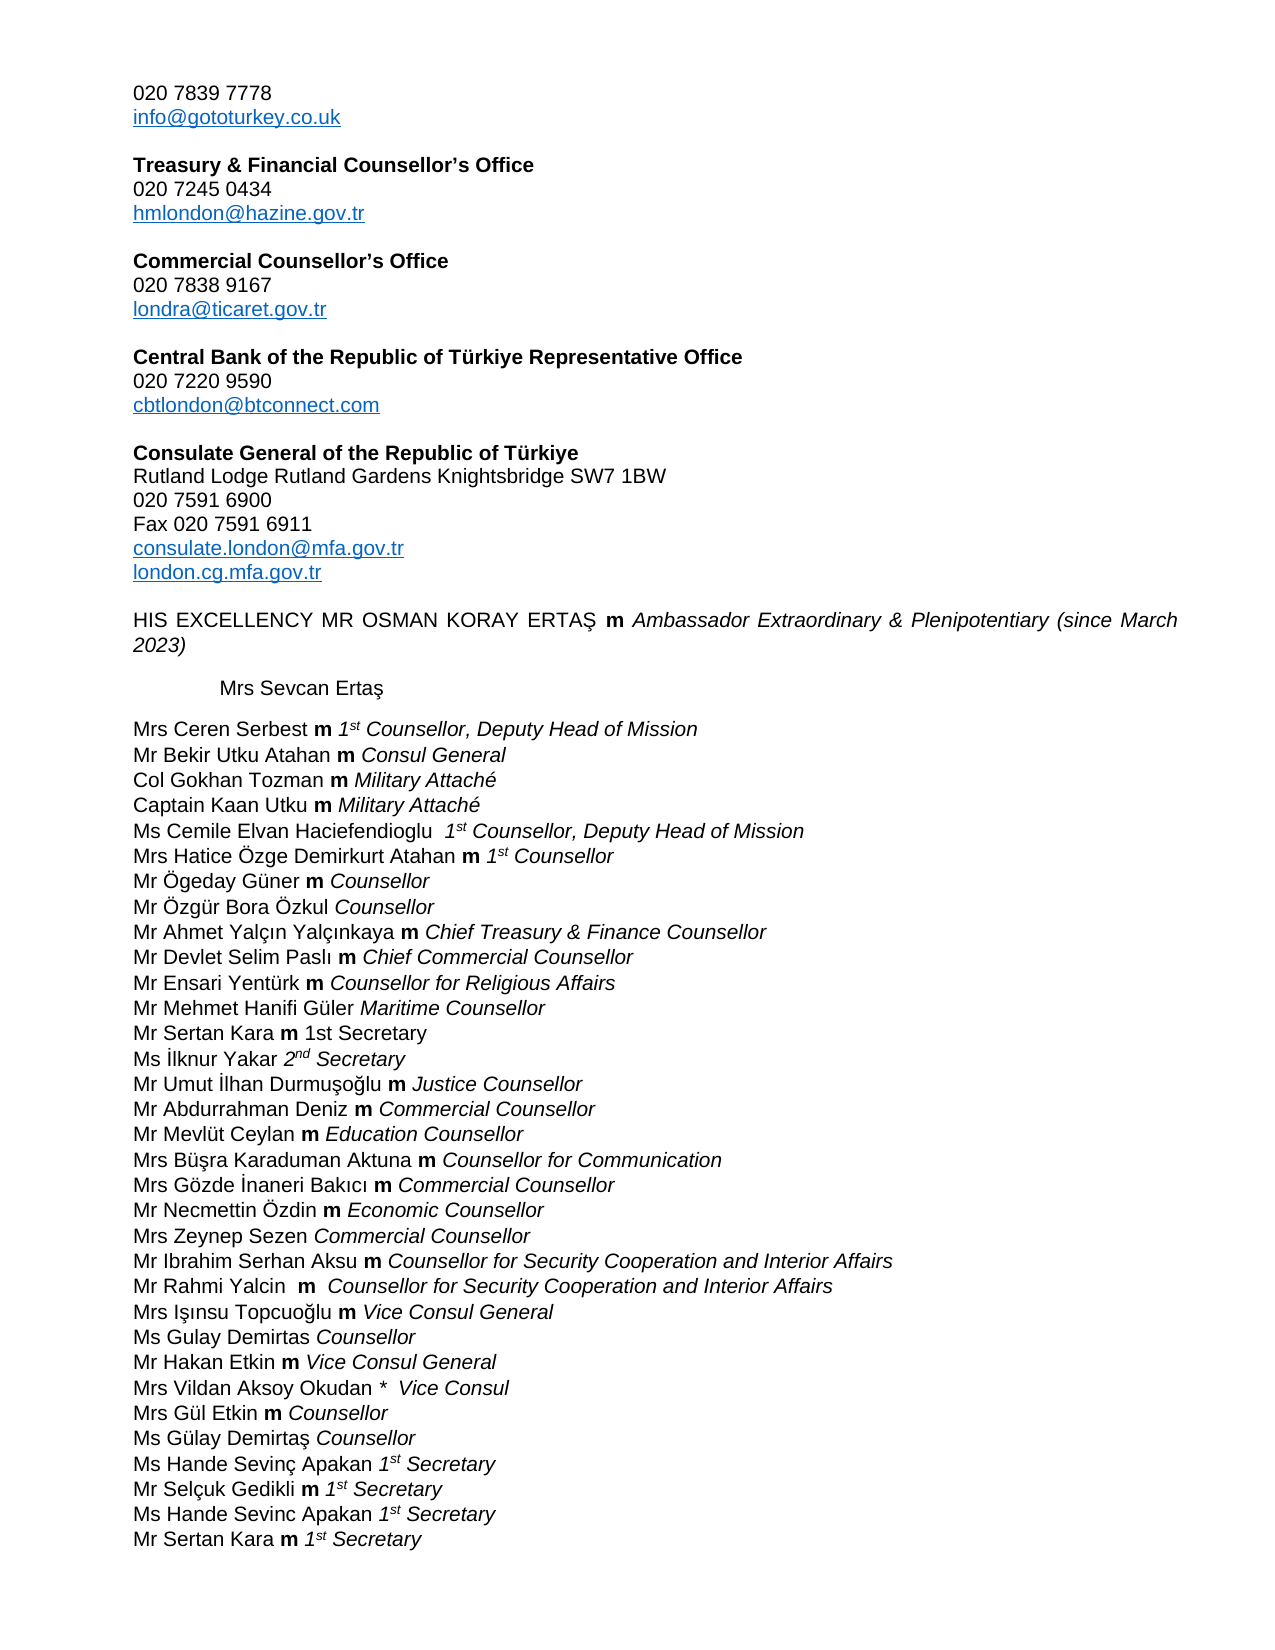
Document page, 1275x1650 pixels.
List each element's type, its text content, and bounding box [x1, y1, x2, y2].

text Consulate General of the Republic of Türkiye [133, 440, 1181, 464]
text Mr Ensari Yentürk m Counsellor for Religious Affairs [133, 970, 1181, 994]
text Rutland Lodge Rutland Gardens Knightsbridge SW7 1BW [133, 464, 1181, 488]
text Central Bank of the Republic of Türkiye Representative Office [133, 344, 1181, 368]
text info@gototurkey.co.uk [133, 105, 1181, 129]
text Mrs Vildan Aksoy Okudan * Vice Consul [133, 1375, 1181, 1399]
text 020 7839 7778 [133, 81, 1181, 105]
text Mr Necmettin Özdin m Economic Counsellor [133, 1198, 1181, 1222]
text Ms Gülay Demirtaş Counsellor [133, 1426, 1181, 1450]
text Mr Bekir Utku Atahan m Consul General [133, 743, 1181, 767]
text londra@ticaret.gov.tr [133, 297, 1181, 321]
text Mr Rahmi Yalcin m Counsellor for Security Cooperation and Interior Affairs [133, 1274, 1181, 1298]
text Mr Ibrahim Serhan Aksu m Counsellor for Security Cooperation and Interior Affairs [133, 1249, 1181, 1273]
text Mrs Zeynep Sezen Commercial Counsellor [133, 1223, 1181, 1247]
text Mr Ahmet Yalçın Yalçınkaya m Chief Treasury & Finance Counsellor [133, 920, 1181, 944]
text Mr Abdurrahman Deniz m Commercial Counsellor [133, 1097, 1181, 1121]
text Ms Gulay Demirtas Counsellor [133, 1325, 1181, 1349]
text Ms Hande Sevinc Apakan 1st Secretary [133, 1502, 1181, 1526]
text Col Gokhan Tozman m Military Attaché [133, 768, 1181, 792]
text 020 7591 6900 [133, 488, 1181, 512]
text Mr Ögeday Güner m Counsellor [133, 869, 1181, 893]
text Ms Cemile Elvan Haciefendioglu 1st Counsellor, Deputy Head of Mission [133, 818, 1181, 842]
text Ms İlknur Yakar 2nd Secretary [133, 1046, 1181, 1070]
text hmlondon@hazine.gov.tr [133, 201, 1181, 225]
text cbtlondon@btconnect.com [133, 392, 1181, 416]
text Mr Umut İlhan Durmuşoğlu m Justice Counsellor [133, 1072, 1181, 1096]
text Mr Mehmet Hanifi Güler Maritime Counsellor [133, 996, 1181, 1020]
text 020 7245 0434 [133, 177, 1181, 201]
text Mrs Gözde İnaneri Bakıcı m Commercial Counsellor [133, 1173, 1181, 1197]
text consulate.london@mfa.gov.tr [133, 536, 1181, 560]
text Mrs Gül Etkin m Counsellor [133, 1401, 1181, 1425]
text 020 7838 9167 [133, 273, 1181, 297]
text london.cg.mfa.gov.tr [133, 560, 1181, 584]
text Mr Devlet Selim Paslı m Chief Commercial Counsellor [133, 945, 1181, 969]
text Mr Selçuk Gedikli m 1st Secretary [133, 1477, 1181, 1501]
text 020 7220 9590 [133, 368, 1181, 392]
text Fax 020 7591 6911 [133, 512, 1181, 536]
text Mr Sertan Kara m 1st Secretary [133, 1527, 1181, 1551]
text Ms Hande Sevinç Apakan 1st Secretary [133, 1451, 1181, 1475]
text Mr Özgür Bora Özkul Counsellor [133, 894, 1181, 918]
text Mr Mevlüt Ceylan m Education Counsellor [133, 1122, 1181, 1146]
text Mrs Büşra Karaduman Aktuna m Counsellor for Communication [133, 1148, 1181, 1172]
text Captain Kaan Utku m Military Attaché [133, 793, 1181, 817]
text Mrs Işınsu Topcuoğlu m Vice Consul General [133, 1299, 1181, 1323]
text Commercial Counsellor’s Office [133, 249, 1181, 273]
text Mrs Sevcan Ertaş [133, 675, 1181, 699]
text Mrs Ceren Serbest m 1st Counsellor, Deputy Head of Mission [133, 717, 1181, 741]
text Treasury & Financial Counsellor’s Office [133, 153, 1181, 177]
text Mr Sertan Kara m 1st Secretary [133, 1021, 1181, 1045]
text Mr Hakan Etkin m Vice Consul General [133, 1350, 1181, 1374]
text His Excellency Mr OSMAN KORAY ERTAŞ m Ambassador Extraordinary & Plenipotentiary (since March 2023) [133, 608, 1181, 657]
text Mrs Hatice Özge Demirkurt Atahan m 1st Counsellor [133, 844, 1181, 868]
